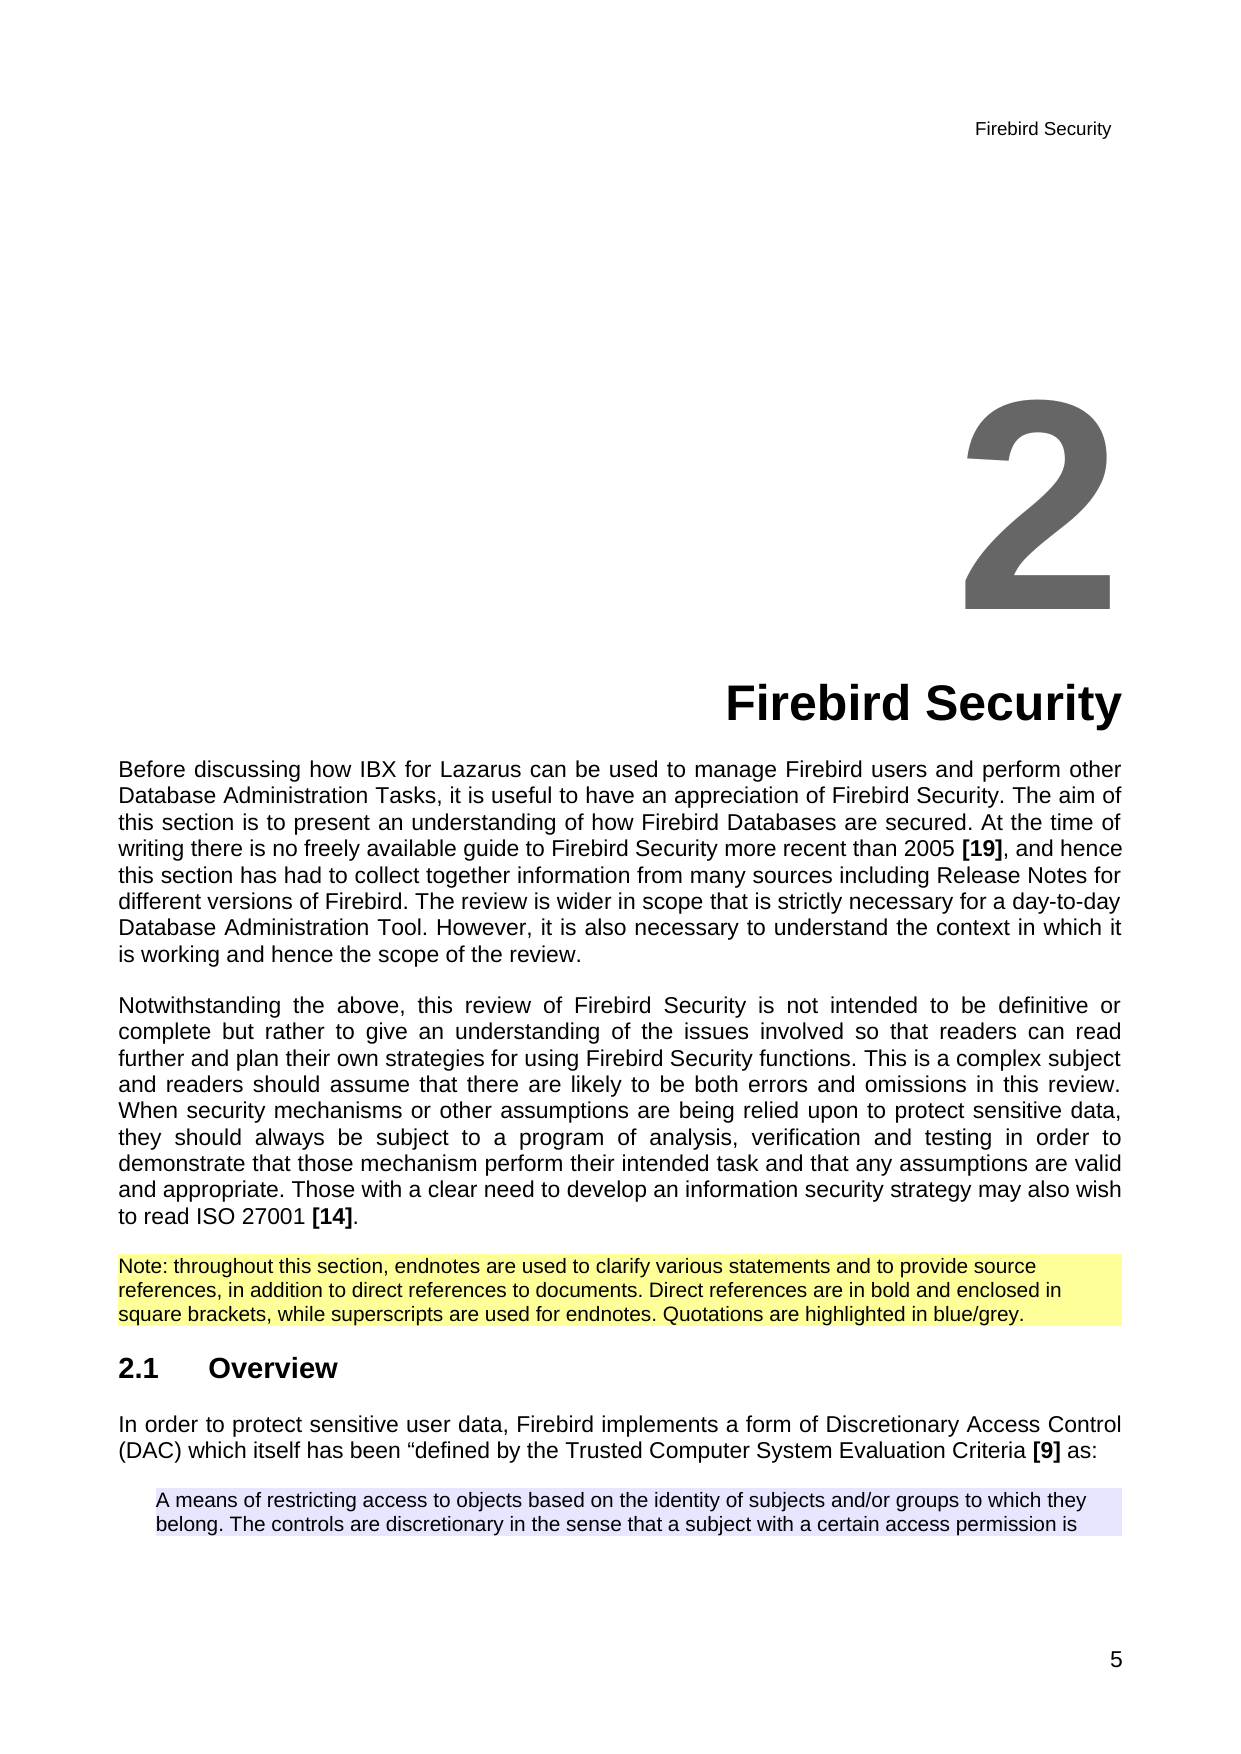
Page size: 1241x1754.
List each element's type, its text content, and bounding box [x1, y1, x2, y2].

text Before discussing how IBX for Lazarus can be used to manage Firebird users and perform other Database Administration Tasks, it is useful to have an appreciation of Firebird Security. The aim of this section is to present an understanding of how Firebird Databases are secured. At the time of writing there is no freely available guide to Firebird Security more recent than 2005 [19], and hence this section has had to collect together information from many sources including Release Notes for different versions of Firebird. The review is wider in scope that is strictly necessary for a day-to-day Database Administration Tool. However, it is also necessary to understand the context in which it is working and hence the scope of the review. [118, 756, 1122, 967]
text Notwithstanding the above, this review of Firebird Security is not intended to be definitive or complete but rather to give an understanding of the issues involved so that readers can read further and plan their own strategies for using Firebird Security functions. This is a complex subject and readers should assume that there are likely to be both errors and omissions in this review. When security mechanisms or other assumptions are being relied upon to protect sensitive data, they should always be subject to a program of analysis, verification and testing in order to demonstrate that those mechanism perform their intended task and that any assumptions are valid and appropriate. Those with a clear need to develop an information security strategy may also wish to read ISO 27001 [14]. [118, 992, 1122, 1229]
subtitle Overview [118, 1352, 1122, 1385]
text A means of restricting access to objects based on the identity of subjects and/or groups to which they belong. The controls are discretionary in the sense that a subject with a certain access permission is [156, 1488, 1122, 1536]
subtitle Firebird Security [81, 328, 1122, 731]
text Note: throughout this section, endnotes are used to clarify various statements and to provide source references, in addition to direct references to documents. Direct references are in bold and enclosed in square brackets, while superscripts are used for endnotes. Quotations are highlighted in blue/grey. [118, 1254, 1122, 1326]
text In order to protect sensitive user data, Firebird implements a form of Discretionary Access Control (DAC) which itself has been “defined by the Trusted Computer System Evaluation Criteria [9] as: [118, 1411, 1122, 1463]
